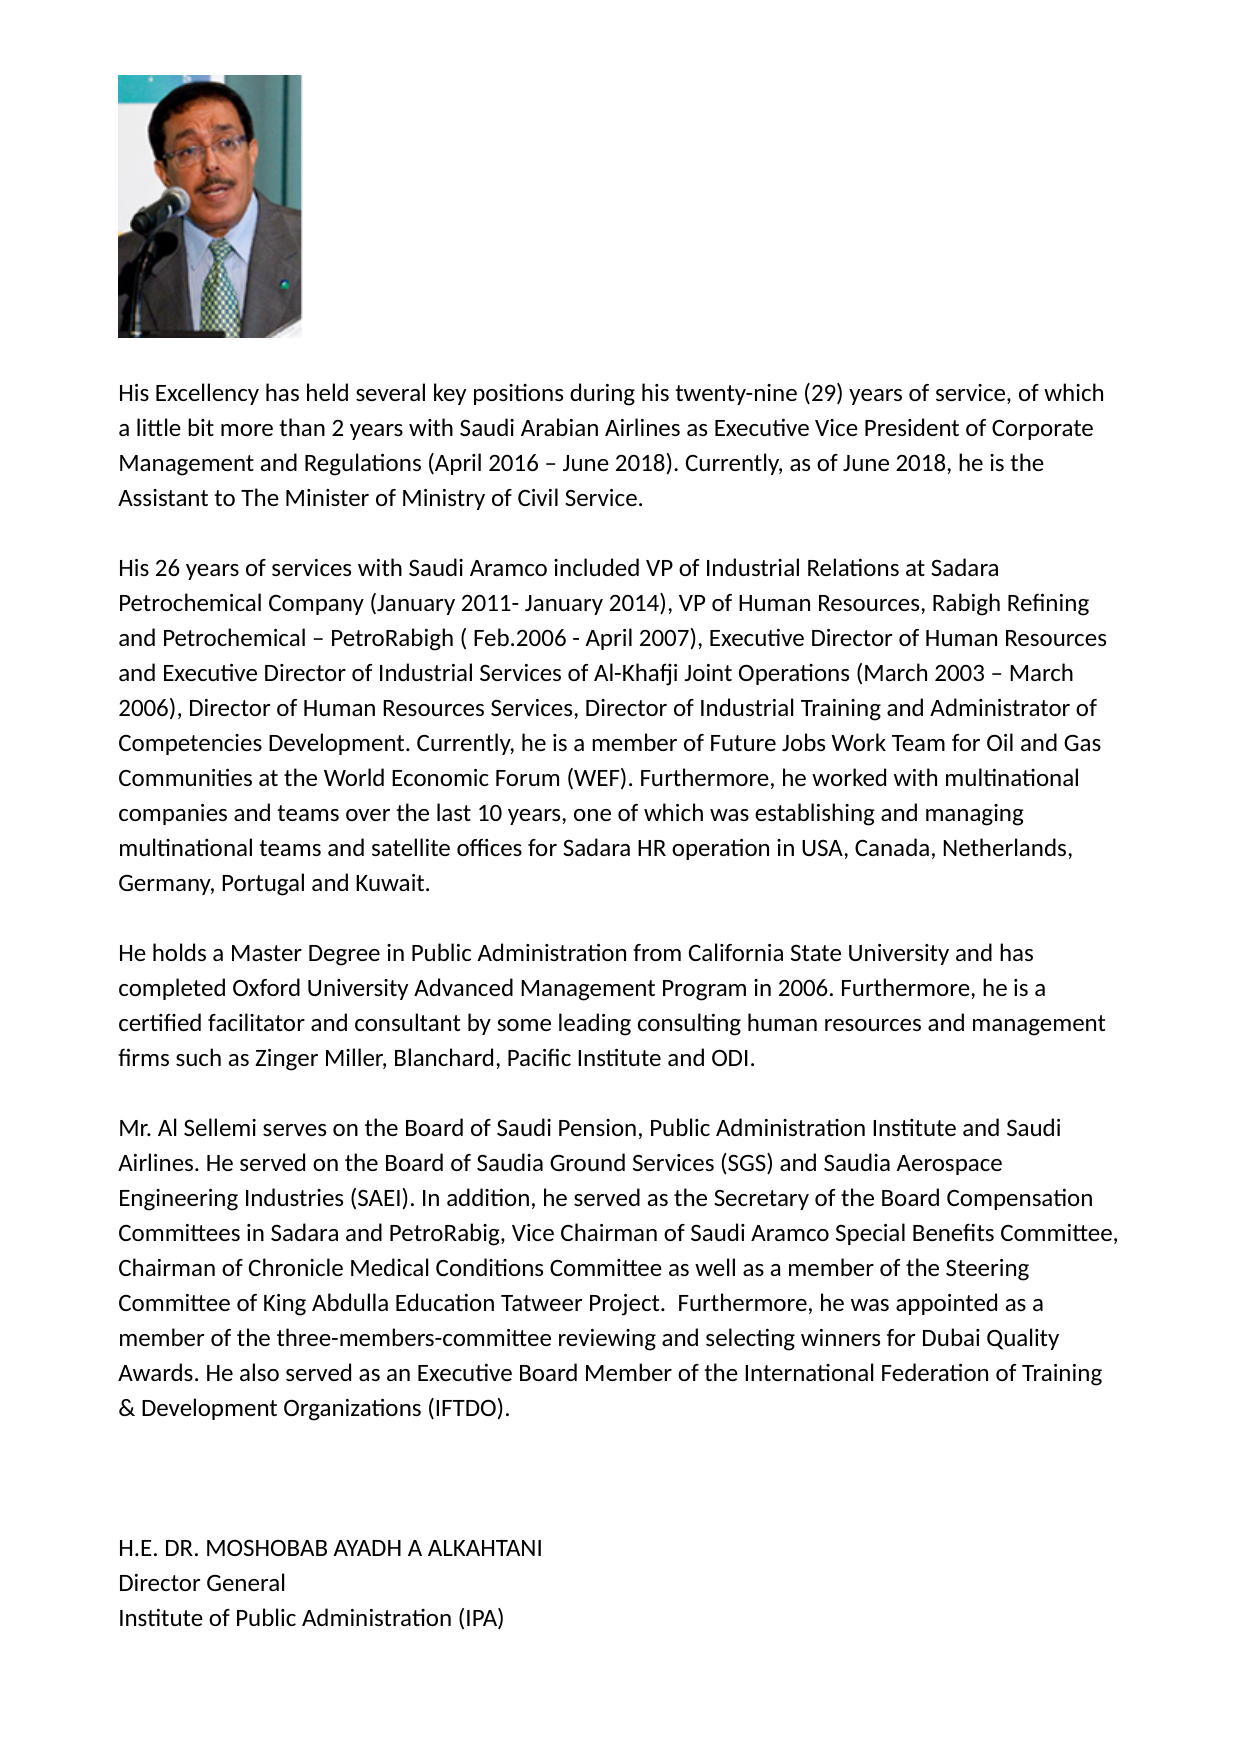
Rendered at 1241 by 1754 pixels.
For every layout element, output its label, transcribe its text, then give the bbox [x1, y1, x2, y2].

picture [118, 75, 303, 338]
text Institute of Public Administration (IPA) [118, 1602, 1122, 1632]
text H.E. DR. MOSHOBAB AYADH A ALKAHTANI [118, 1532, 1122, 1562]
text Mr. Al Sellemi serves on the Board of Saudi Pension, Public Administration Institute and Saudi Airlines. He served on the Board of Saudia Ground Services (SGS) and Saudia Aerospace Engineering Industries (SAEI). In addition, he served as the Secretary of the Board Compensation Committees in Sadara and PetroRabig, Vice Chairman of Saudi Aramco Special Benefits Committee, Chairman of Chronicle Medical Conditions Committee as well as a member of the Steering Committee of King Abdulla Education Tatweer Project. Furthermore, he was appointed as a member of the three-members-committee reviewing and selecting winners for Dubai Quality Awards. He also served as an Executive Board Member of the International Federation of Training & Development Organizations (IFTDO). [118, 1112, 1122, 1422]
text He holds a Master Degree in Public Administration from California State University and has completed Oxford University Advanced Management Program in 2006. Furthermore, he is a certified facilitator and consultant by some leading consulting human resources and management firms such as Zinger Miller, Blanchard, Pacific Institute and ODI. [118, 937, 1122, 1072]
text Director General [118, 1567, 1122, 1597]
text His 26 years of services with Saudi Aramco included VP of Industrial Relations at Sadara Petrochemical Company (January 2011- January 2014), VP of Human Resources, Rabigh Refining and Petrochemical – PetroRabigh ( Feb.2006 - April 2007), Executive Director of Human Resources and Executive Director of Industrial Services of Al-Khafji Joint Operations (March 2003 – March 2006), Director of Human Resources Services, Director of Industrial Training and Administrator of Competencies Development. Currently, he is a member of Future Jobs Work Team for Oil and Gas Communities at the World Economic Forum (WEF). Furthermore, he worked with multinational companies and teams over the last 10 years, one of which was establishing and managing multinational teams and satellite offices for Sadara HR operation in USA, Canada, Netherlands, Germany, Portugal and Kuwait. [118, 552, 1122, 897]
text His Excellency has held several key positions during his twenty-nine (29) years of service, of which a little bit more than 2 years with Saudi Arabian Airlines as Executive Vice President of Corporate Management and Regulations (April 2016 – June 2018). Currently, as of June 2018, he is the Assistant to The Minister of Ministry of Civil Service. [118, 377, 1122, 512]
